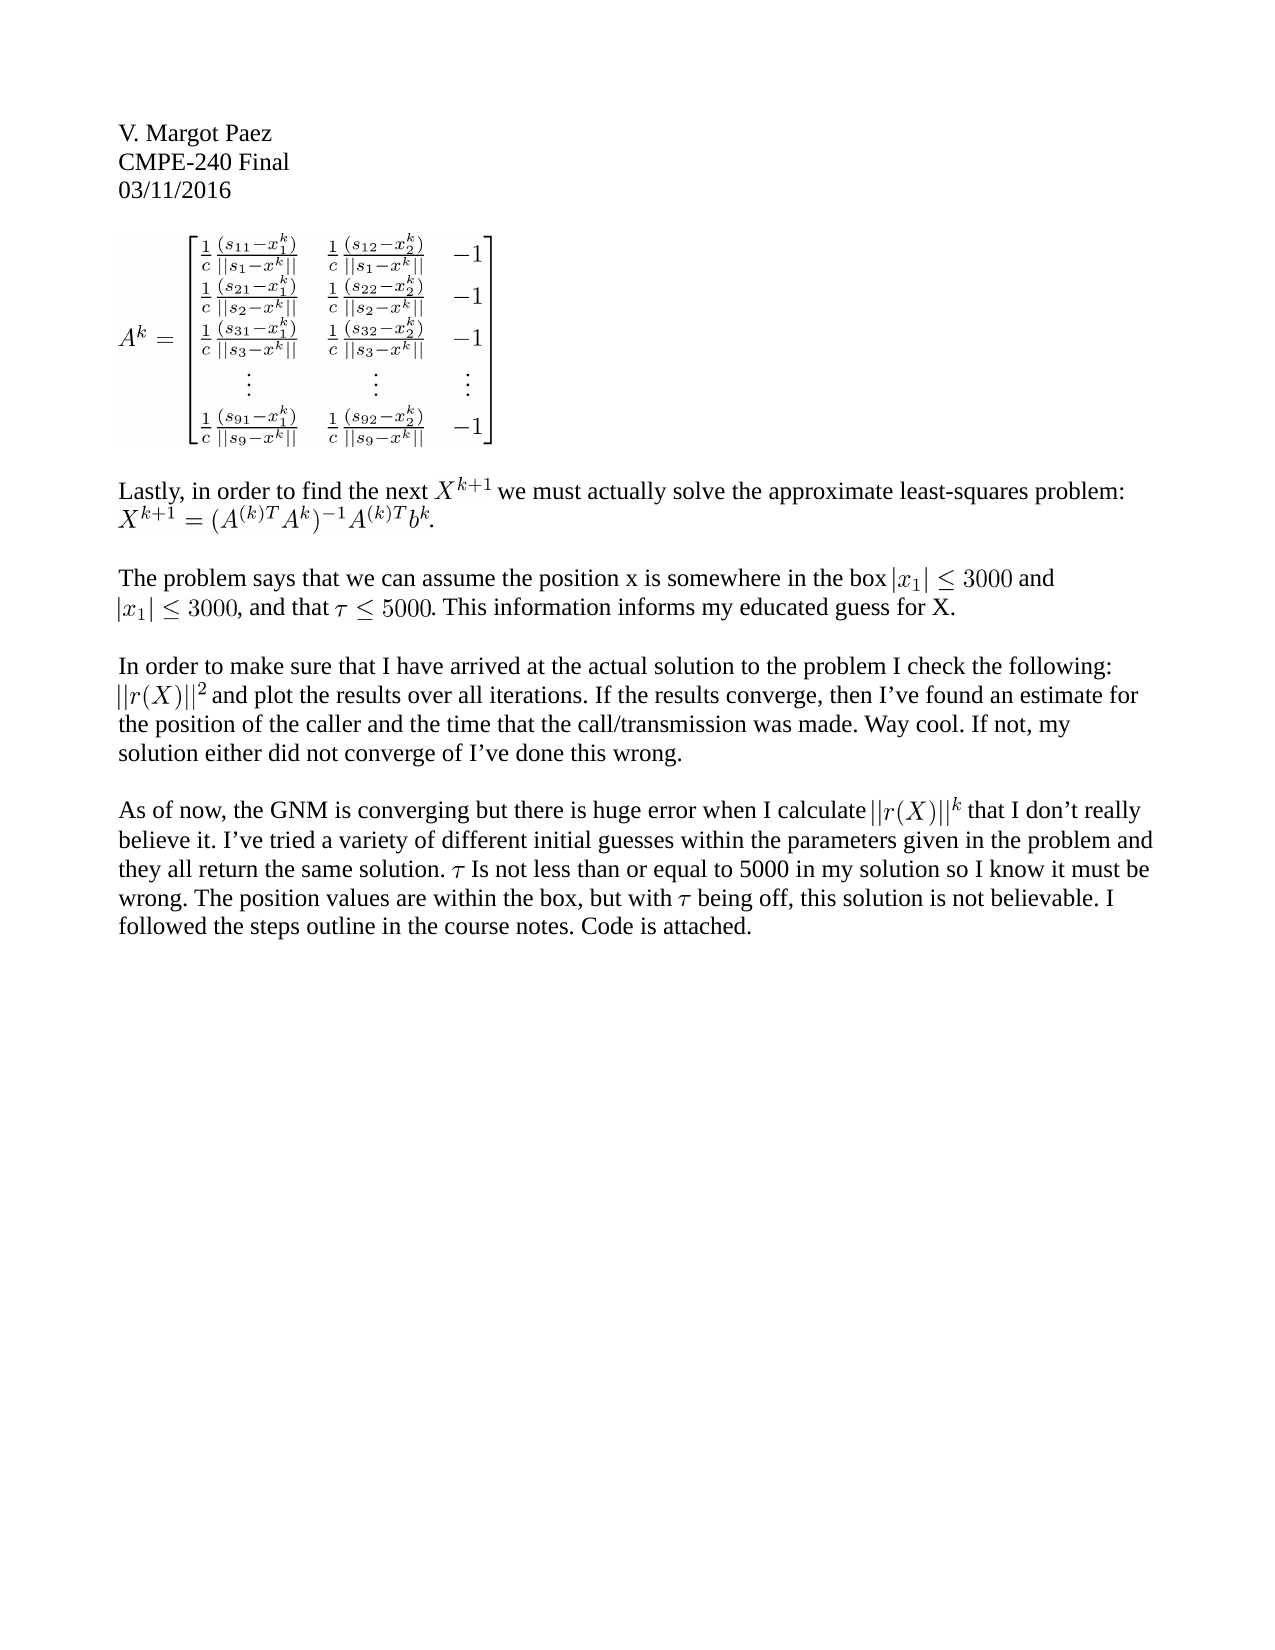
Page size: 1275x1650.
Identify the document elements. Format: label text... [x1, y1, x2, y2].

picture [118, 682, 206, 710]
picture [893, 567, 1012, 593]
picture [434, 477, 491, 499]
text and plot the results over all iterations. If the results converge, then I’ve found an estimate for the position of the caller and the time that the call/transmission was made. Way cool. If not, my solution either did not converge of I’ve done this wrong. [118, 680, 1157, 767]
text In order to make sure that I have arrived at the actual solution to the problem I check the following: [118, 651, 1157, 680]
picture [118, 597, 237, 622]
picture [678, 895, 691, 906]
text Lastly, in order to find the next we must actually solve the approximate least-squares problem: [118, 476, 1157, 504]
picture [118, 505, 429, 534]
text As of now, the GNM is converging but there is huge error when I calculate that I don’t really believe it. I’ve tried a variety of different initial guesses within the parameters given in the problem and they all return the same solution. Is not less than or equal to 5000 in my solution so I know it must be wrong. The position values are within the box, but with being off, this solution is not believable. I followed the steps outline in the course notes. Code is attached. [118, 796, 1157, 940]
picture [872, 797, 961, 826]
picture [452, 866, 465, 878]
picture [335, 599, 431, 620]
picture [118, 233, 492, 447]
text The problem says that we can assume the position x is somewhere in the box and , and that . This information informs my educated guess for X. [118, 563, 1157, 622]
text . [118, 504, 1157, 534]
